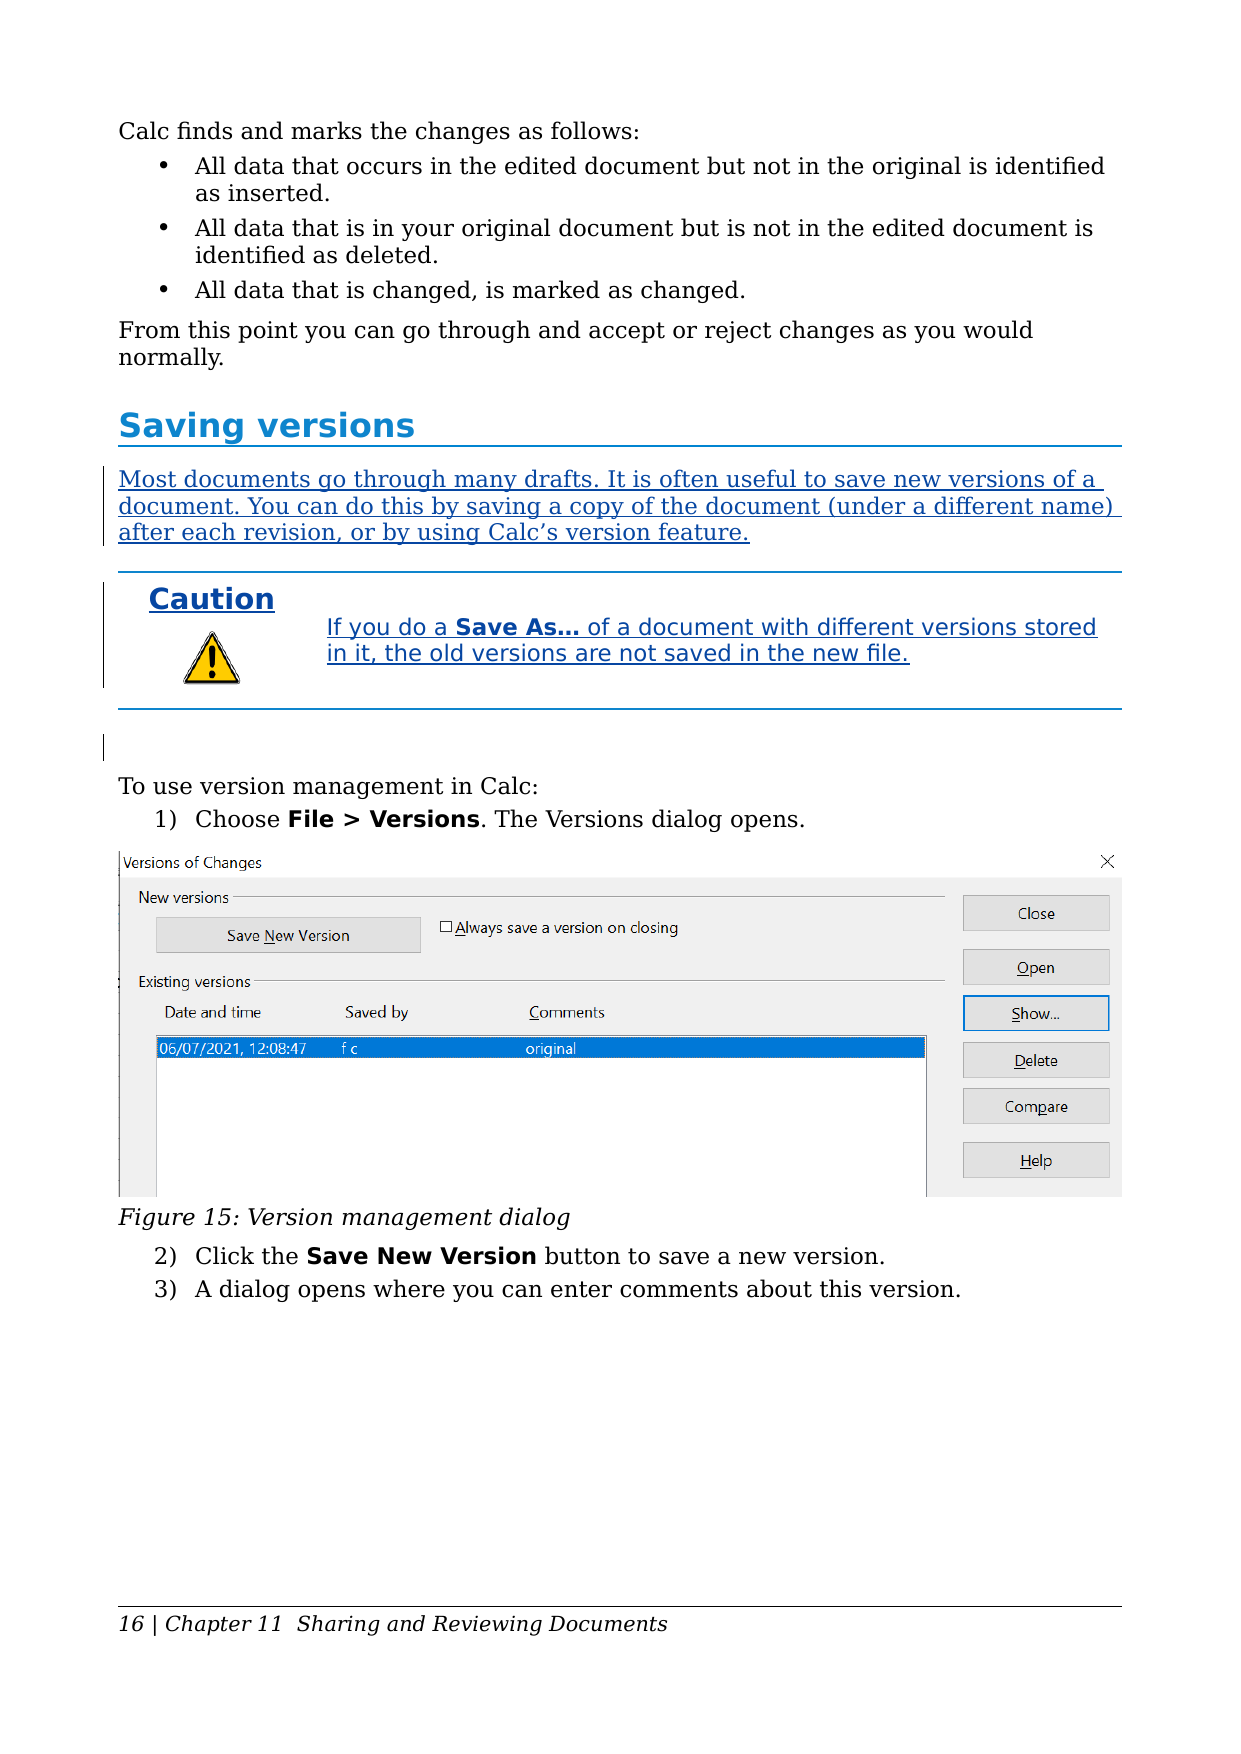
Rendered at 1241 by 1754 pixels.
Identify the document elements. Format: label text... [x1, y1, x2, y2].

text From this point you can go through and accept or reject changes as you would normally. [118, 317, 1122, 370]
list All data that occurs in the edited document but not in the original is identified as inserted. [156, 151, 1122, 207]
list Calc finds and marks the changes as follows: [118, 118, 1122, 145]
subtitle Saving versions [118, 406, 1122, 445]
list Click the Save New Version button to save a new version. [177, 1243, 1122, 1269]
picture [179, 627, 244, 688]
list All data that is in your original document but is not in the edited document is identified as deleted. [156, 213, 1122, 269]
list Choose File > Versions. The Versions dialog opens. [177, 807, 1122, 833]
text after each revision, or by using Calc’s version feature. [118, 517, 1122, 546]
list All data that is changed, is marked as changed. [156, 275, 1122, 304]
picture [118, 851, 1122, 1197]
list A dialog opens where you can enter comments about this version. [177, 1276, 1122, 1302]
table_header If you do a Save As… of a document with different versions stored in it, the old versions are not saved in the new file. [305, 573, 1122, 708]
table_header Caution [118, 573, 305, 708]
text Most documents go through many drafts. It is often useful to save new versions of a document. You can do this by saving a copy of the document (under a different name) [118, 466, 1122, 516]
text Figure 15: Version management dialog [118, 1204, 1122, 1230]
list To use version management in Calc: [118, 773, 1122, 800]
